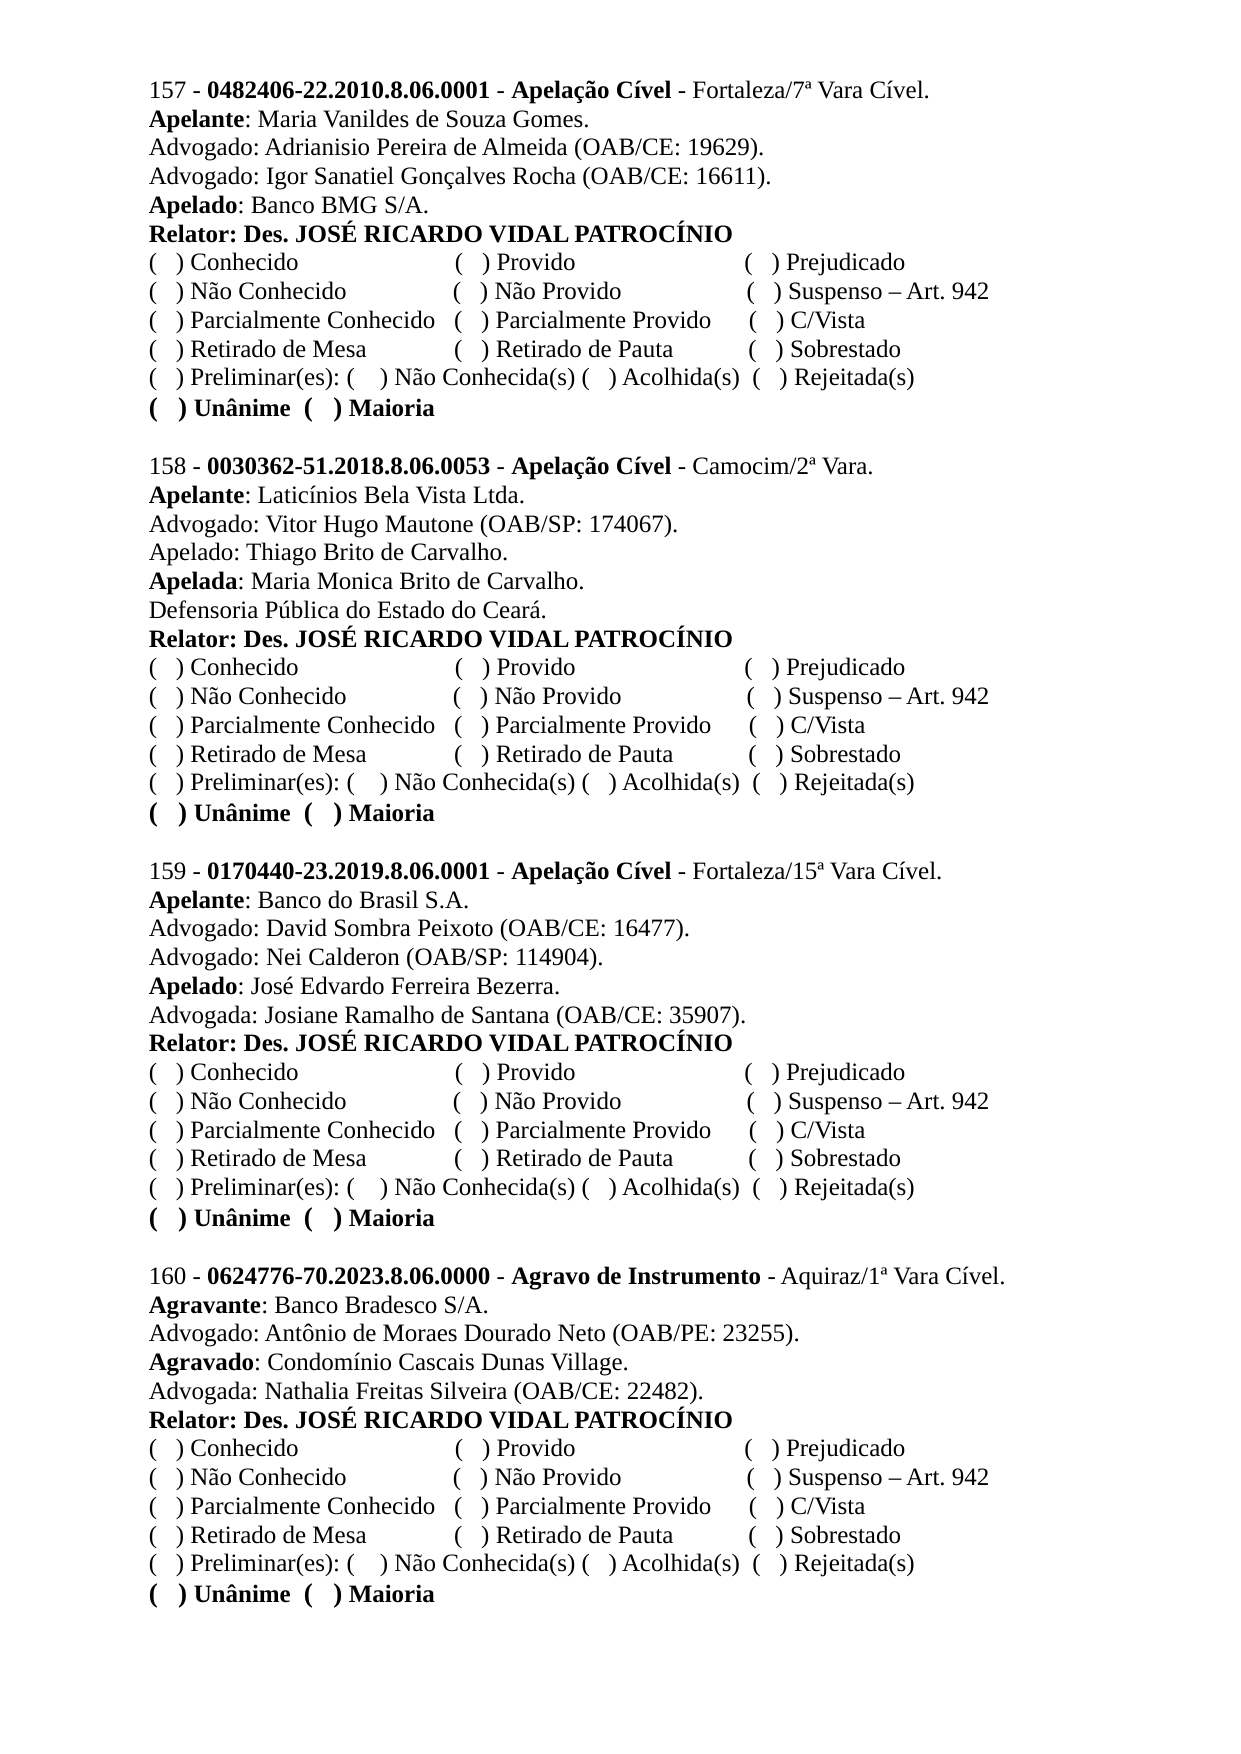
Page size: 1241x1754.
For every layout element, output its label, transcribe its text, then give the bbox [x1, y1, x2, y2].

text Relator: Des. JOSÉ RICARDO VIDAL PATROCÍNIO [148, 1405, 1141, 1433]
text 158 - 0030362-51.2018.8.06.0053 - Apelação Cível - Camocim/2ª Vara. [148, 451, 1141, 480]
text Agravante: Banco Bradesco S/A. [148, 1290, 1141, 1318]
text ( ) Preliminar(es): ( ) Não Conhecida(s) ( ) Acolhida(s) ( ) Rejeitada(s) [148, 1172, 1158, 1201]
text ( ) Parcialmente Conhecido ( ) Parcialmente Provido ( ) C/Vista [148, 305, 1158, 334]
text ( ) Não Conhecido ( ) Não Provido ( ) Suspenso – Art. 942 [148, 1086, 1158, 1115]
text ( ) Retirado de Mesa ( ) Retirado de Pauta ( ) Sobrestado [148, 334, 1158, 362]
text Defensoria Pública do Estado do Ceará. [148, 595, 1141, 624]
text 159 - 0170440-23.2019.8.06.0001 - Apelação Cível - Fortaleza/15ª Vara Cível. [148, 856, 1141, 885]
text ( ) Não Conhecido ( ) Não Provido ( ) Suspenso – Art. 942 [148, 276, 1158, 305]
text ( ) Preliminar(es): ( ) Não Conhecida(s) ( ) Acolhida(s) ( ) Rejeitada(s) [148, 1548, 1158, 1577]
text ( ) Conhecido ( ) Provido ( ) Prejudicado [148, 1057, 1141, 1086]
text ( ) Conhecido ( ) Provido ( ) Prejudicado [148, 652, 1141, 681]
text Advogado: Antônio de Moraes Dourado Neto (OAB/PE: 23255). [148, 1318, 1141, 1347]
text Apelado: Banco BMG S/A. [148, 190, 1141, 219]
text ( ) Parcialmente Conhecido ( ) Parcialmente Provido ( ) C/Vista [148, 1491, 1158, 1520]
text ( ) Parcialmente Conhecido ( ) Parcialmente Provido ( ) C/Vista [148, 710, 1158, 739]
text Agravado: Condomínio Cascais Dunas Village. [148, 1347, 1141, 1376]
text Relator: Des. JOSÉ RICARDO VIDAL PATROCÍNIO [148, 624, 1141, 652]
text Advogado: Vitor Hugo Mautone (OAB/SP: 174067). [148, 509, 1141, 537]
text ( ) Parcialmente Conhecido ( ) Parcialmente Provido ( ) C/Vista [148, 1115, 1158, 1143]
text ( ) Unânime ( ) Maioria [148, 391, 1158, 422]
text Advogado: Nei Calderon (OAB/SP: 114904). [148, 942, 1141, 971]
text ( ) Retirado de Mesa ( ) Retirado de Pauta ( ) Sobrestado [148, 1143, 1158, 1172]
text Advogado: David Sombra Peixoto (OAB/CE: 16477). [148, 913, 1141, 942]
text Apelada: Maria Monica Brito de Carvalho. [148, 566, 1141, 595]
text ( ) Unânime ( ) Maioria [148, 1577, 1158, 1608]
text 160 - 0624776-70.2023.8.06.0000 - Agravo de Instrumento - Aquiraz/1ª Vara Cível. [148, 1261, 1141, 1290]
text Relator: Des. JOSÉ RICARDO VIDAL PATROCÍNIO [148, 1028, 1141, 1057]
text ( ) Retirado de Mesa ( ) Retirado de Pauta ( ) Sobrestado [148, 1520, 1158, 1548]
text ( ) Unânime ( ) Maioria [148, 1201, 1158, 1232]
text ( ) Conhecido ( ) Provido ( ) Prejudicado [148, 247, 1141, 276]
text ( ) Preliminar(es): ( ) Não Conhecida(s) ( ) Acolhida(s) ( ) Rejeitada(s) [148, 767, 1158, 796]
text ( ) Unânime ( ) Maioria [148, 796, 1158, 827]
text ( ) Não Conhecido ( ) Não Provido ( ) Suspenso – Art. 942 [148, 681, 1158, 710]
text Apelante: Maria Vanildes de Souza Gomes. [148, 104, 1141, 132]
text Apelante: Banco do Brasil S.A. [148, 885, 1141, 913]
text Apelado: Thiago Brito de Carvalho. [148, 537, 1141, 566]
text 157 - 0482406-22.2010.8.06.0001 - Apelação Cível - Fortaleza/7ª Vara Cível. [148, 75, 1141, 104]
text Apelado: José Edvardo Ferreira Bezerra. [148, 971, 1141, 1000]
text Relator: Des. JOSÉ RICARDO VIDAL PATROCÍNIO [148, 219, 1141, 247]
text ( ) Preliminar(es): ( ) Não Conhecida(s) ( ) Acolhida(s) ( ) Rejeitada(s) [148, 362, 1158, 391]
text ( ) Retirado de Mesa ( ) Retirado de Pauta ( ) Sobrestado [148, 739, 1158, 767]
text ( ) Não Conhecido ( ) Não Provido ( ) Suspenso – Art. 942 [148, 1462, 1158, 1491]
text Apelante: Laticínios Bela Vista Ltda. [148, 480, 1141, 509]
text Advogada: Nathalia Freitas Silveira (OAB/CE: 22482). [148, 1376, 1141, 1405]
text Advogado: Adrianisio Pereira de Almeida (OAB/CE: 19629). [148, 132, 1141, 161]
text Advogada: Josiane Ramalho de Santana (OAB/CE: 35907). [148, 1000, 1141, 1028]
text ( ) Conhecido ( ) Provido ( ) Prejudicado [148, 1433, 1141, 1462]
text Advogado: Igor Sanatiel Gonçalves Rocha (OAB/CE: 16611). [148, 161, 1141, 190]
